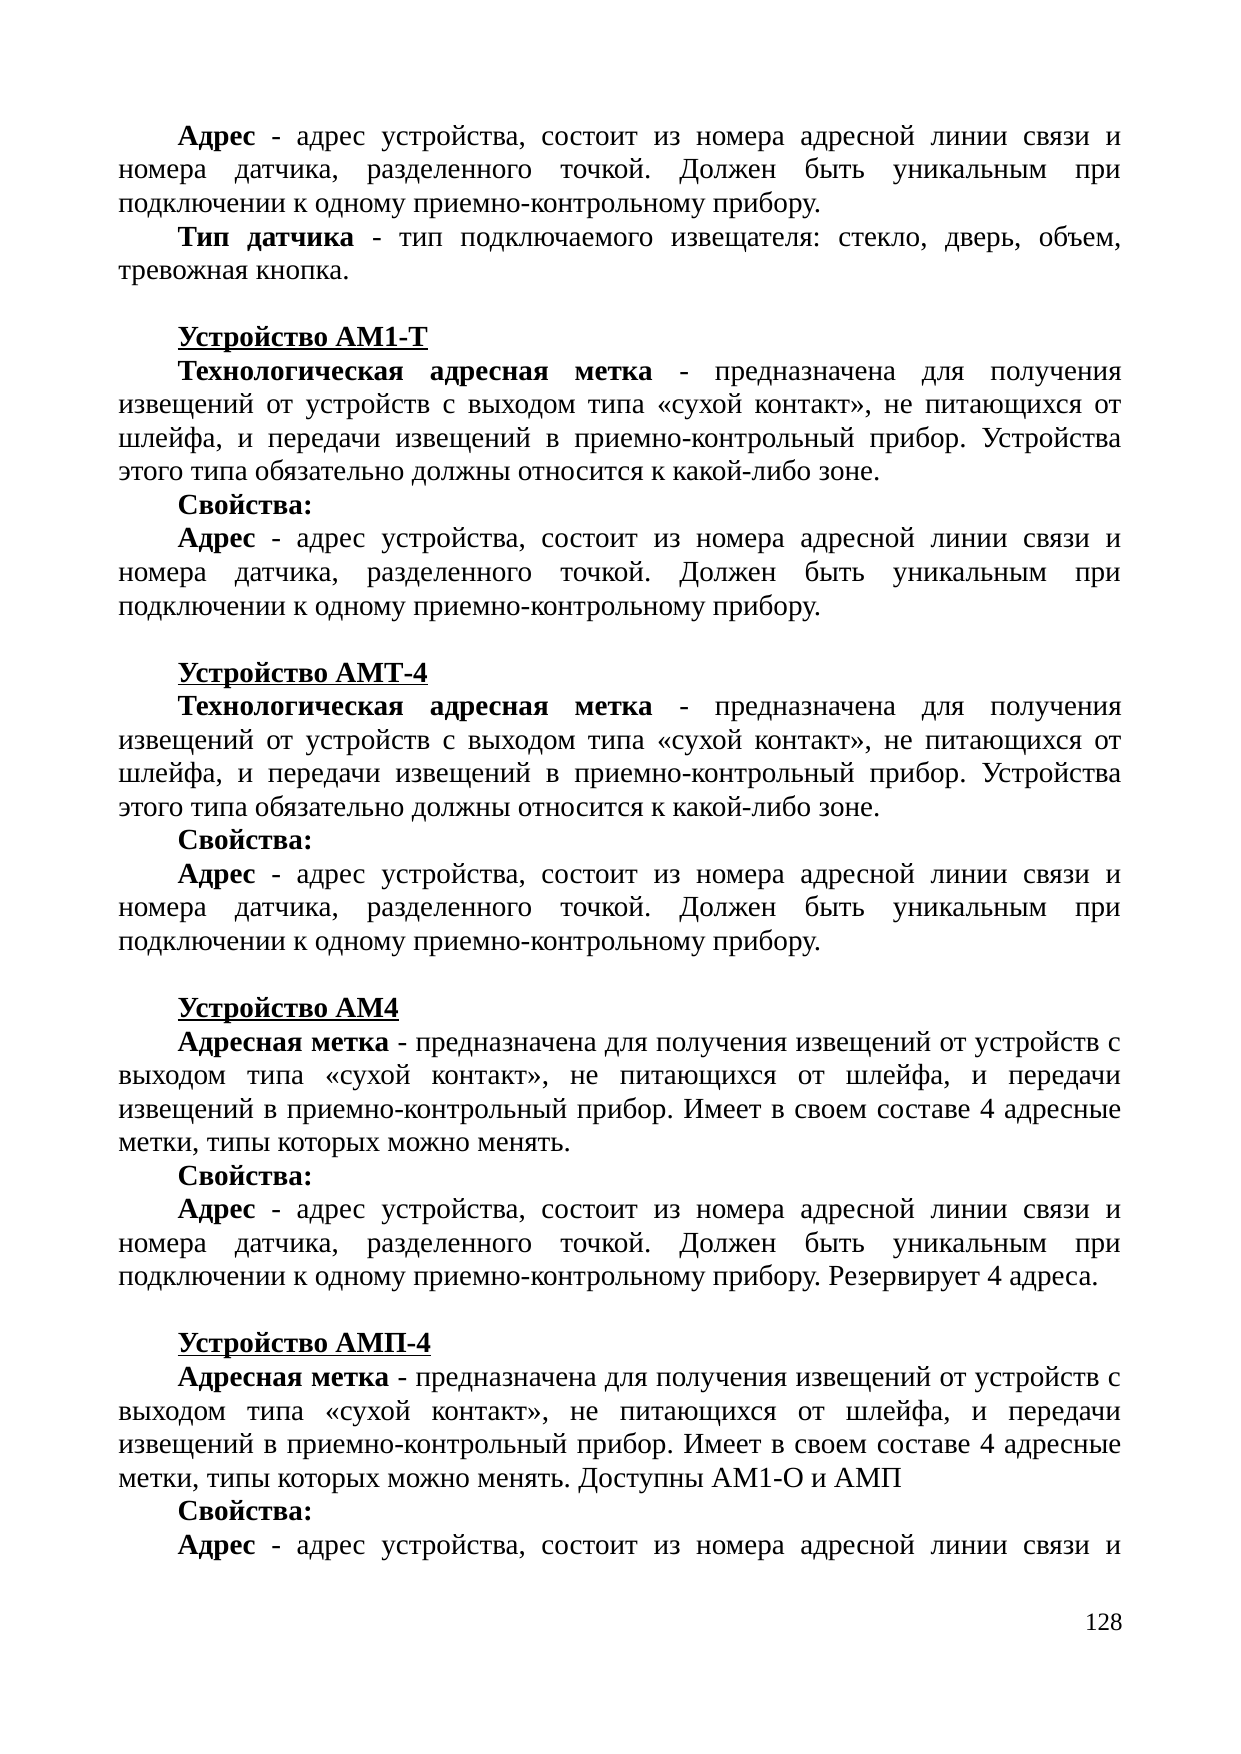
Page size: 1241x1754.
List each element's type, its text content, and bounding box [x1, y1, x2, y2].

text Адрес - адрес устройства, состоит из номера адресной линии связи и номера датчика, разделенного точкой. Должен быть уникальным при подключении к одному приемно-контрольному прибору. [118, 521, 1122, 621]
text Адрес - адрес устройства, состоит из номера адресной линии связи и номера датчика, разделенного точкой. Должен быть уникальным при подключении к одному приемно-контрольному прибору. [118, 118, 1122, 219]
text Устройство АМ4 [118, 957, 1122, 1024]
text Свойства: [118, 1493, 1122, 1527]
text Свойства: [118, 1158, 1122, 1191]
text Устройство АМП-4 [118, 1292, 1122, 1359]
text Адресная метка - предназначена для получения извещений от устройств с выходом типа «сухой контакт», не питающихся от шлейфа, и передачи извещений в приемно-контрольный прибор. Имеет в своем составе 4 адресные метки, типы которых можно менять. [118, 1024, 1122, 1158]
text Свойства: [118, 487, 1122, 521]
text Устройство АМ1-Т [118, 286, 1122, 353]
text Технологическая адресная метка - предназначена для получения извещений от устройств с выходом типа «сухой контакт», не питающихся от шлейфа, и передачи извещений в приемно-контрольный прибор. Устройства этого типа обязательно должны относится к какой-либо зоне. [118, 353, 1122, 487]
text Адресная метка - предназначена для получения извещений от устройств с выходом типа «сухой контакт», не питающихся от шлейфа, и передачи извещений в приемно-контрольный прибор. Имеет в своем составе 4 адресные метки, типы которых можно менять. Доступны АМ1-О и АМП [118, 1359, 1122, 1493]
text Технологическая адресная метка - предназначена для получения извещений от устройств с выходом типа «сухой контакт», не питающихся от шлейфа, и передачи извещений в приемно-контрольный прибор. Устройства этого типа обязательно должны относится к какой-либо зоне. [118, 688, 1122, 822]
text Адрес - адрес устройства, состоит из номера адресной линии связи и [118, 1527, 1122, 1560]
text Адрес - адрес устройства, состоит из номера адресной линии связи и номера датчика, разделенного точкой. Должен быть уникальным при подключении к одному приемно-контрольному прибору. [118, 856, 1122, 957]
text Тип датчика - тип подключаемого извещателя: стекло, дверь, объем, тревожная кнопка. [118, 219, 1122, 286]
text Адрес - адрес устройства, состоит из номера адресной линии связи и номера датчика, разделенного точкой. Должен быть уникальным при подключении к одному приемно-контрольному прибору. Резервирует 4 адреса. [118, 1191, 1122, 1292]
text Устройство АМТ-4 [118, 621, 1122, 688]
text Свойства: [118, 822, 1122, 856]
